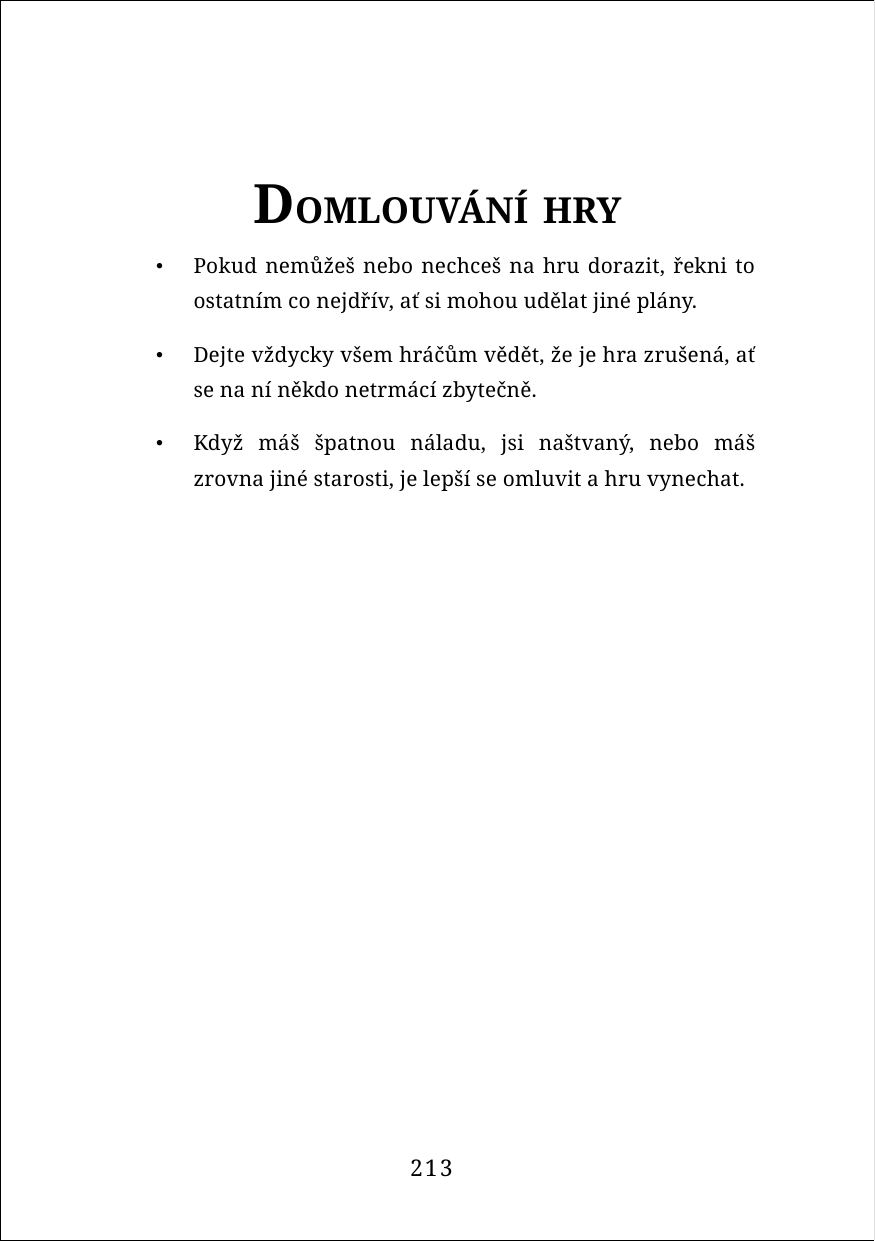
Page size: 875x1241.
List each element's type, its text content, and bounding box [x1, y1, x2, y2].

list Dejte vždycky všem hráčům vědět, že je hra zrušená, ať se na ní někdo netrmácí zbytečně. [156, 340, 756, 404]
list Když máš špatnou náladu, jsi naštvaný, nebo máš zrovna jiné starosti, je lepší se omluvit a hru vynechat. [156, 428, 756, 492]
list Pokud nemůžeš nebo nechceš na hru dorazit, řekni to ostatním co nejdřív, ať si mohou udělat jiné plány. [156, 251, 756, 315]
subtitle Domlouvání hry [118, 166, 756, 239]
